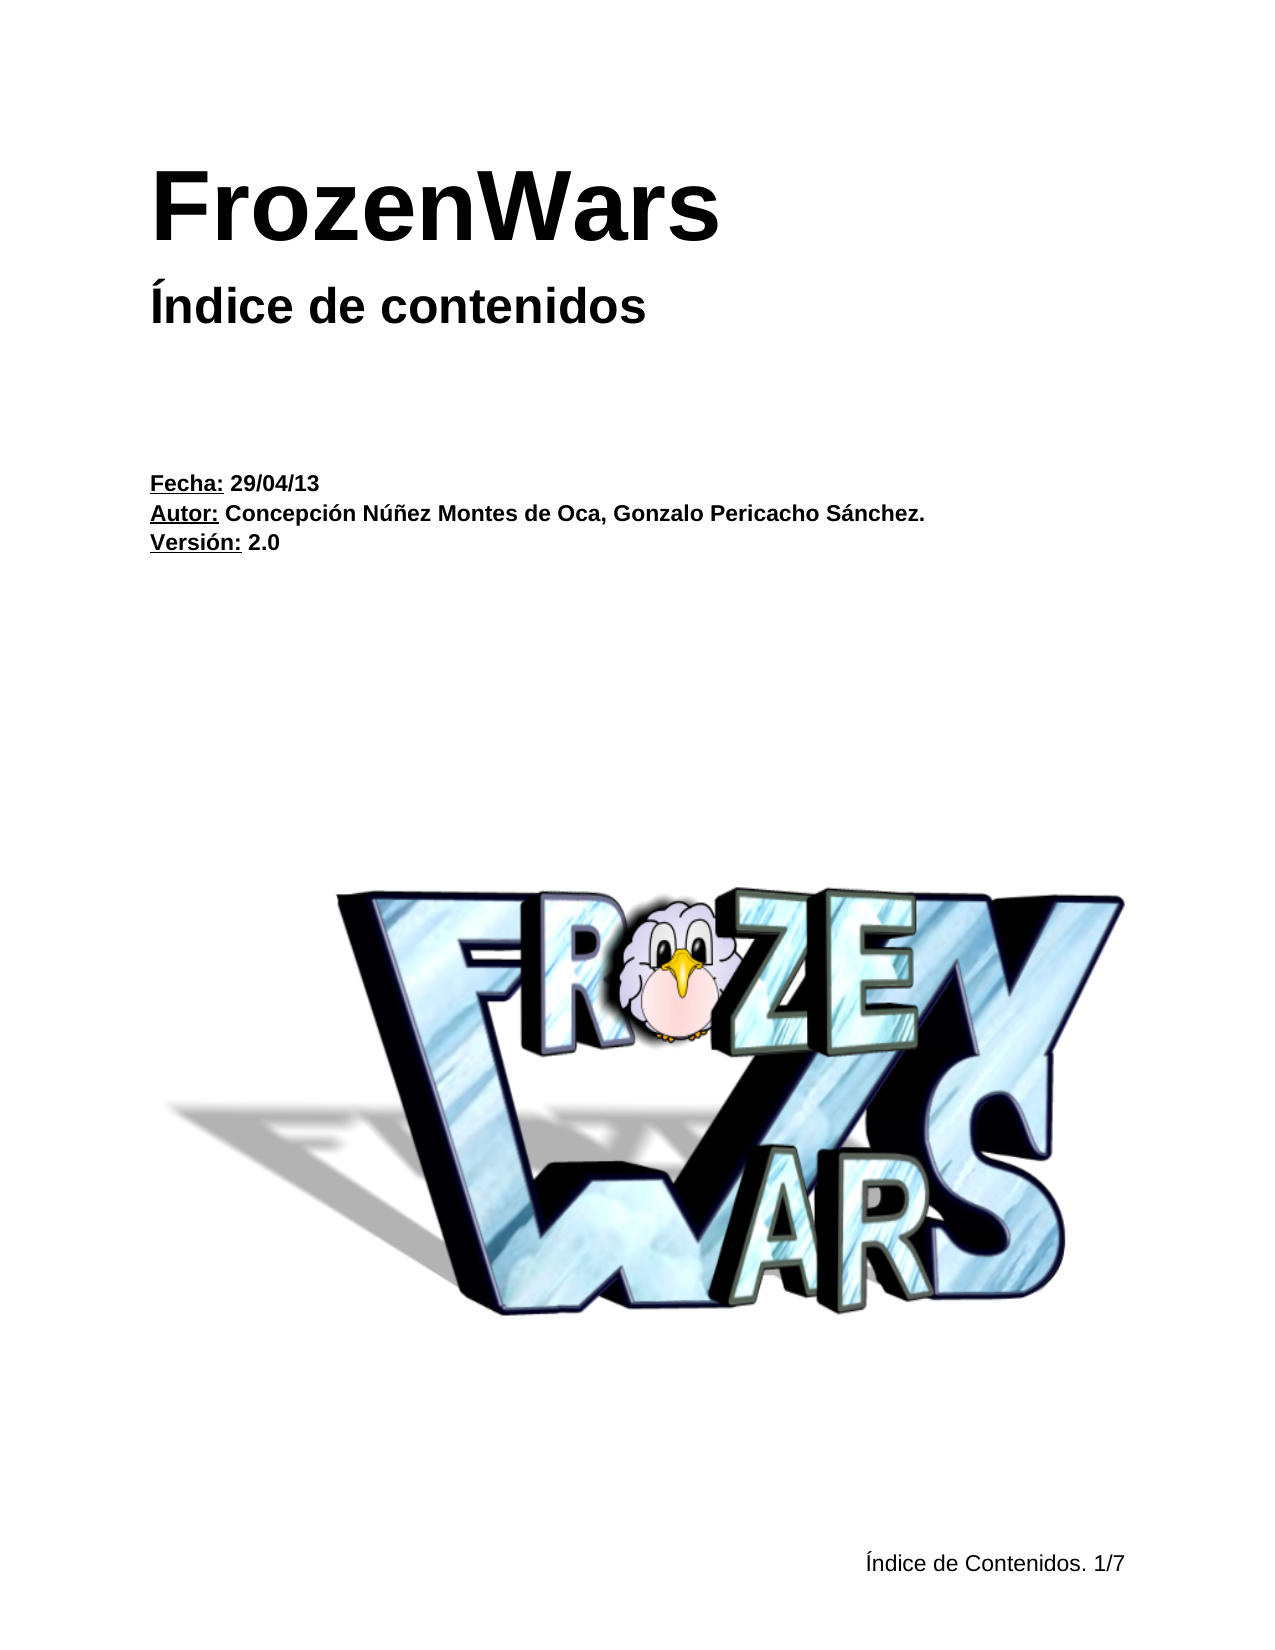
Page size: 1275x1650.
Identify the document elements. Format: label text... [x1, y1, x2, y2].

picture [150, 882, 1125, 1317]
text Autor: Concepción Núñez Montes de Oca, Gonzalo Pericacho Sánchez. [150, 500, 1108, 526]
text FrozenWars [150, 150, 1125, 262]
text Índice de contenidos [150, 278, 1125, 334]
text Fecha: 29/04/13 [150, 471, 1125, 497]
text Versión: 2.0 [150, 530, 1125, 555]
